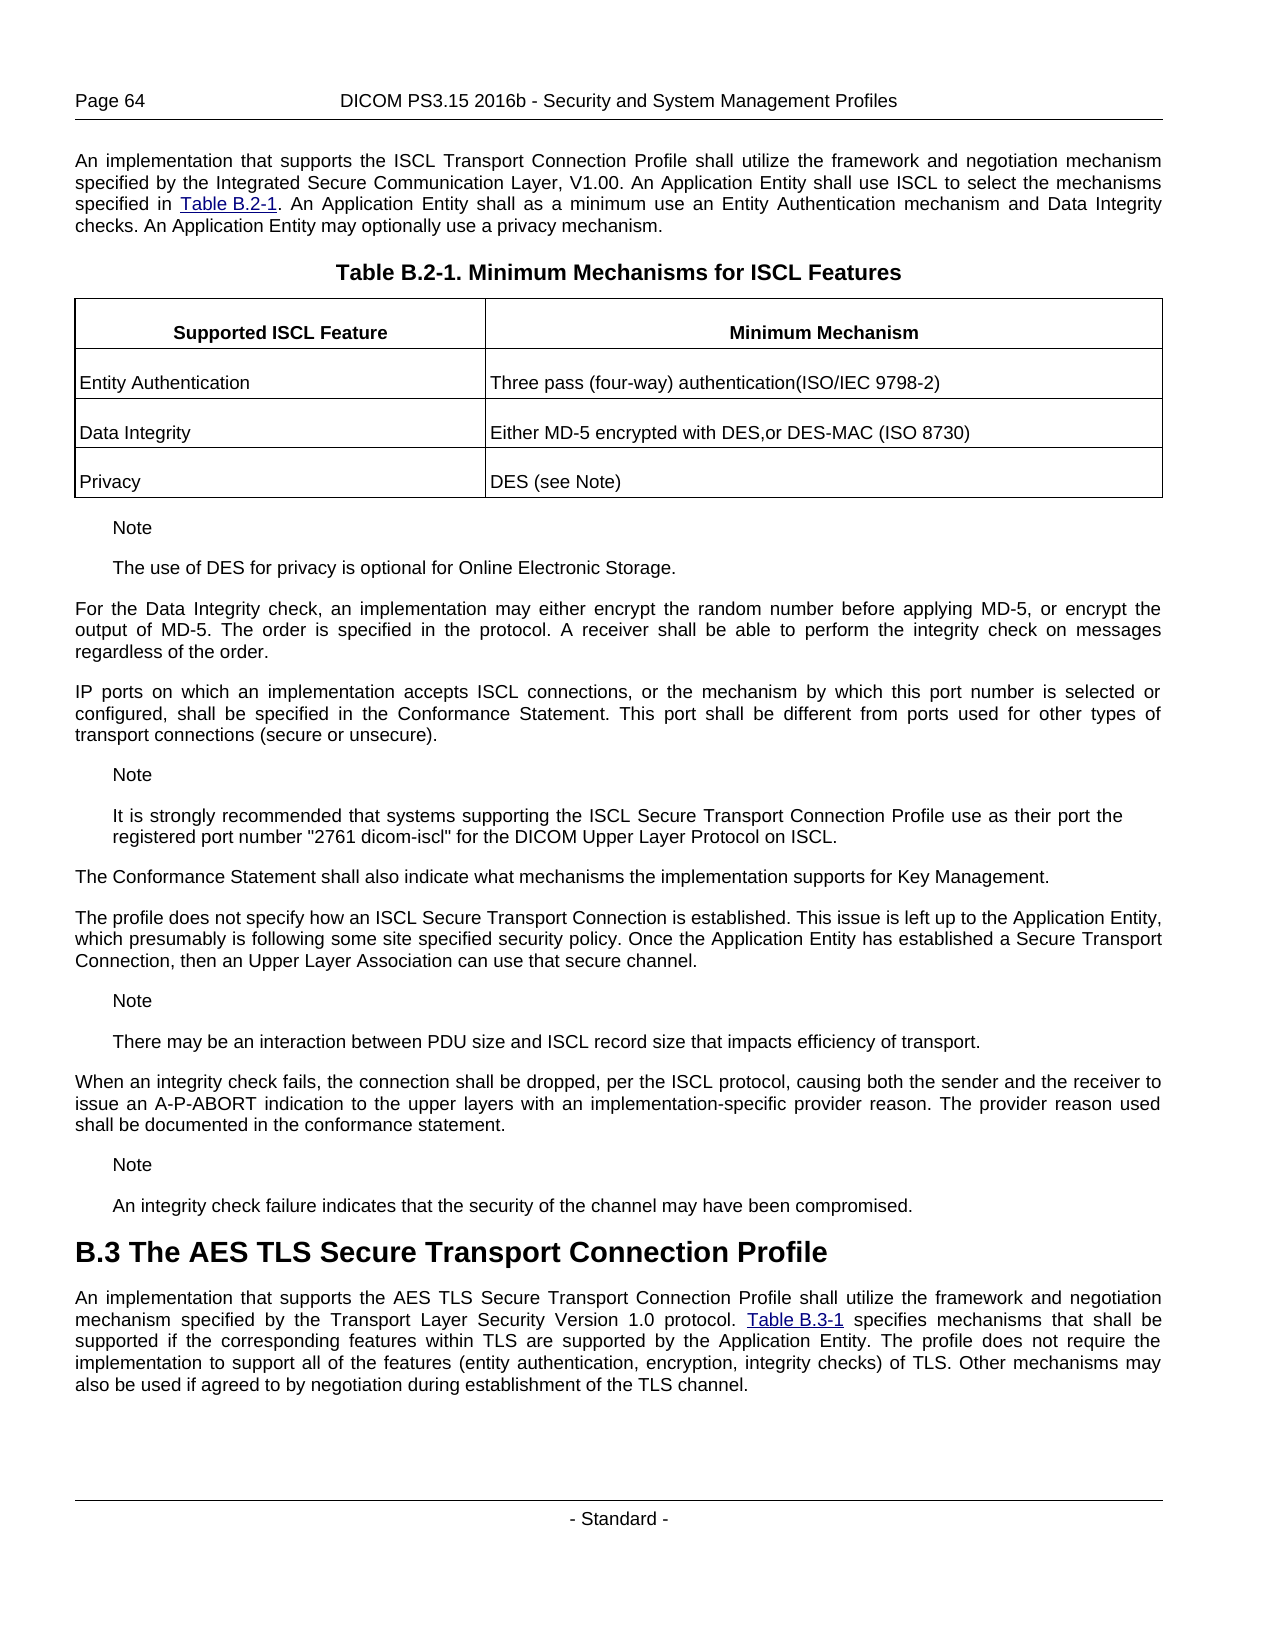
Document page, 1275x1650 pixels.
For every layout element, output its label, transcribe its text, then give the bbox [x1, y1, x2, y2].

table_header Minimum Mechanism [486, 299, 1162, 348]
text When an integrity check fails, the connection shall be dropped, per the ISCL protocol, causing both the sender and the receiver to issue an A-P-ABORT indication to the upper layers with an implementation-specific provider reason. The provider reason used shall be documented in the conformance statement. [75, 1071, 1162, 1135]
table_cell Three pass (four-way) authentication(ISO/IEC 9798-2) [486, 349, 1162, 397]
text B.3 The AES TLS Secure Transport Connection Profile [75, 1235, 1162, 1268]
text The use of DES for privacy is optional for Online Electronic Storage. [112, 557, 1125, 578]
text Note [112, 1154, 1125, 1176]
text Note [112, 517, 1125, 538]
table_cell Entity Authentication [76, 349, 485, 397]
text An integrity check failure indicates that the security of the channel may have been compromised. [112, 1194, 1125, 1216]
text An implementation that supports the ISCL Transport Connection Profile shall utilize the framework and negotiation mechanism specified by the Integrated Secure Communication Layer, V1.00. An Application Entity shall use ISCL to select the mechanisms specified in Table B.2-1. An Application Entity shall as a minimum use an Entity Authentication mechanism and Data Integrity checks. An Application Entity may optionally use a privacy mechanism. [75, 150, 1162, 236]
table_header Supported ISCL Feature [76, 299, 485, 348]
table_cell Data Integrity [76, 399, 485, 447]
text Table B.2-1. Minimum Mechanisms for ISCL Features [75, 259, 1162, 284]
text Note [112, 990, 1125, 1012]
text There may be an interaction between PDU size and ISCL record size that impacts efficiency of transport. [112, 1030, 1125, 1052]
table_cell Either MD-5 encrypted with DES,or DES-MAC (ISO 8730) [486, 399, 1162, 447]
text The profile does not specify how an ISCL Secure Transport Connection is established. This issue is left up to the Application Entity, which presumably is following some site specified security policy. Once the Application Entity has established a Secure Transport Connection, then an Upper Layer Association can use that secure channel. [75, 907, 1162, 971]
text For the Data Integrity check, an implementation may either encrypt the random number before applying MD-5, or encrypt the output of MD-5. The order is specified in the protocol. A receiver shall be able to perform the integrity check on messages regardless of the order. [75, 597, 1162, 662]
table_cell DES (see Note) [486, 448, 1162, 497]
text An implementation that supports the AES TLS Secure Transport Connection Profile shall utilize the framework and negotiation mechanism specified by the Transport Layer Security Version 1.0 protocol. Table B.3-1 specifies mechanisms that shall be supported if the corresponding features within TLS are supported by the Application Entity. The profile does not require the implementation to support all of the features (entity authentication, encryption, integrity checks) of TLS. Other mechanisms may also be used if agreed to by negotiation during establishment of the TLS channel. [75, 1287, 1162, 1395]
text IP ports on which an implementation accepts ISCL connections, or the mechanism by which this port number is selected or configured, shall be specified in the Conformance Statement. This port shall be different from ports used for other types of transport connections (secure or unsecure). [75, 681, 1162, 745]
text It is strongly recommended that systems supporting the ISCL Secure Transport Connection Profile use as their port the registered port number "2761 dicom-iscl" for the DICOM Upper Layer Protocol on ISCL. [112, 804, 1125, 848]
text The Conformance Statement shall also indicate what mechanisms the implementation supports for Key Management. [75, 866, 1162, 888]
table_cell Privacy [76, 448, 485, 497]
text Note [112, 764, 1125, 786]
